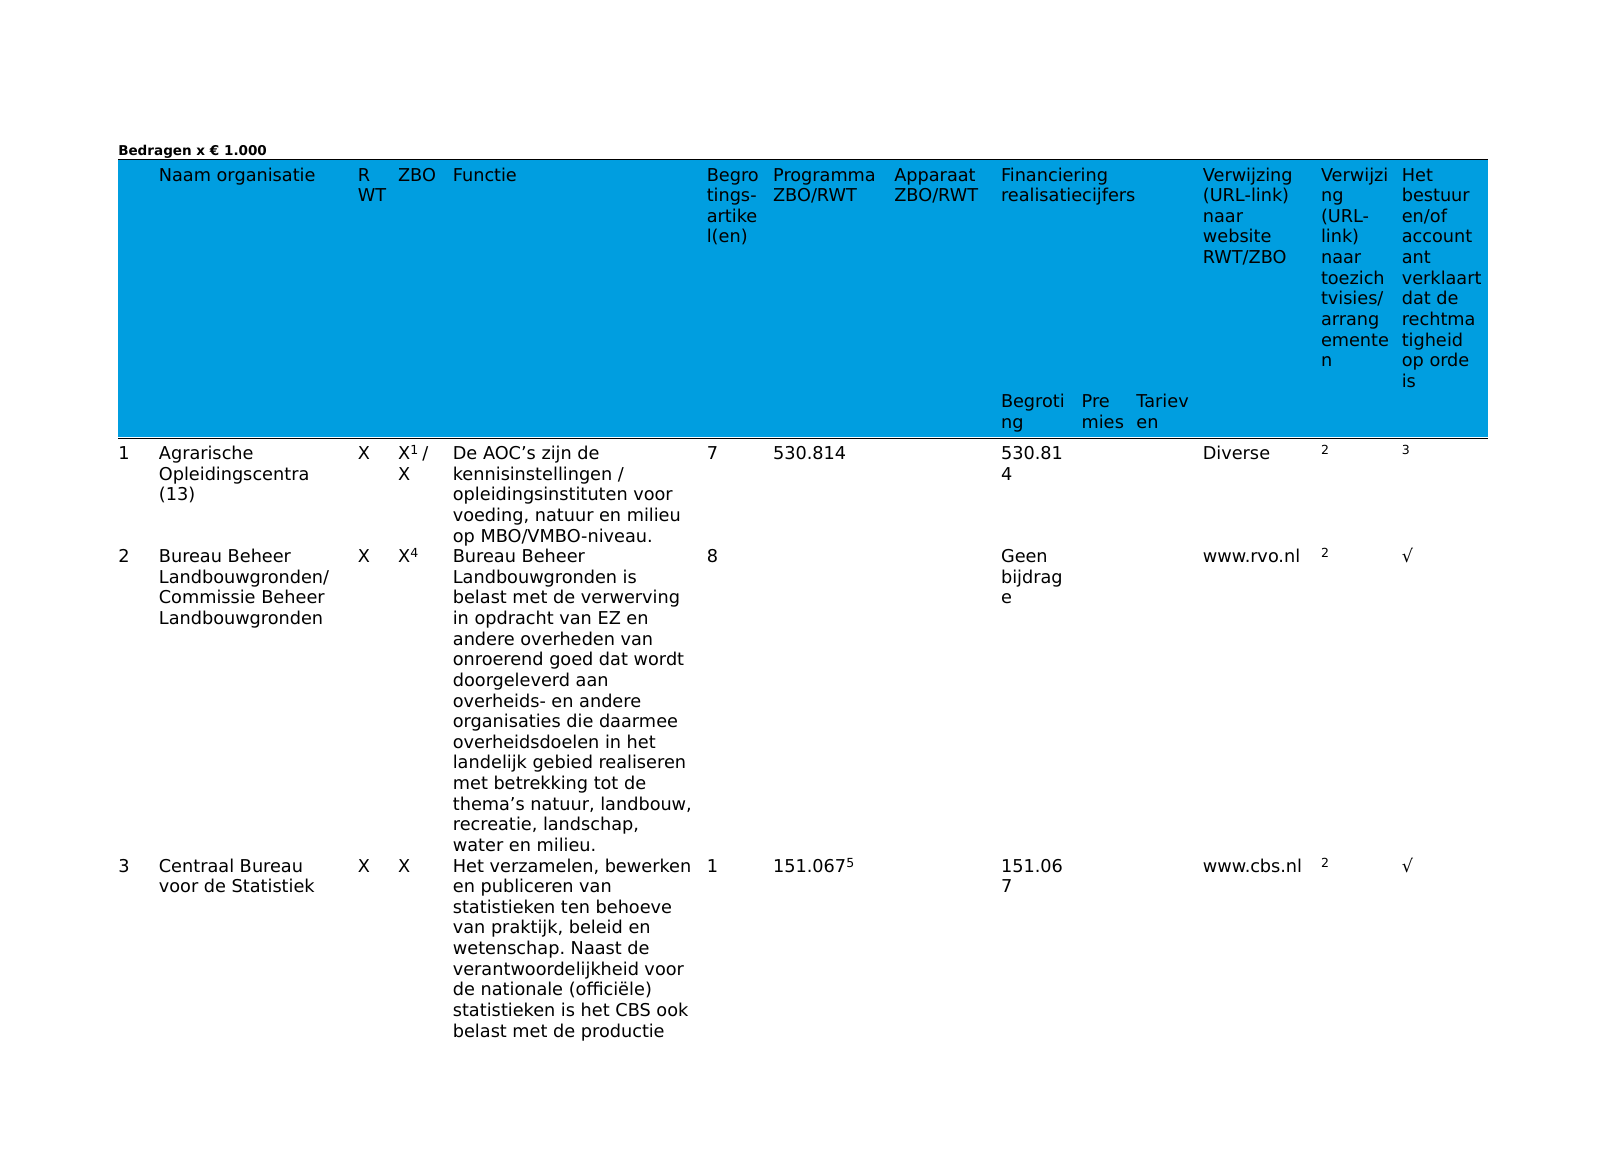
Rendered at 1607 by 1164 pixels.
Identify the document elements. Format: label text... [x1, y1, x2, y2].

table_header Bedragen x € 1.000 [118, 143, 1488, 159]
table_cell X4 [392, 546, 447, 856]
table_cell [888, 546, 995, 856]
table_cell Bureau Beheer Landbouwgronden/ Commissie Beheer Landbouwgronden [153, 546, 352, 856]
table_cell [1197, 391, 1315, 437]
table_cell [447, 391, 701, 437]
table_cell Begrotings- artikel(en) [701, 160, 767, 391]
table_cell 1 [118, 439, 153, 546]
table_cell X [392, 856, 447, 1041]
table_cell Functie [447, 160, 701, 391]
table_cell Verwijzing (URL-link) naar toezichtvisies/ arrangementen [1315, 160, 1396, 391]
table_cell Tarieven [1130, 391, 1197, 437]
table_cell 2 [118, 546, 153, 856]
table_cell [701, 391, 767, 437]
table_cell [1130, 856, 1197, 1041]
table_cell Premies [1076, 391, 1130, 437]
table_cell Het bestuur en/of accountant verklaart dat de rechtmatigheid op orde is [1396, 160, 1488, 391]
table_cell [1076, 546, 1130, 856]
table_cell Verwijzing (URL-link) naar website RWT/ZBO [1197, 160, 1315, 391]
table_cell 7 [701, 439, 767, 546]
table_cell X1/ X [392, 439, 447, 546]
table_cell [888, 391, 995, 437]
table_cell Agrarische Opleidingscentra (13) [153, 439, 352, 546]
table_cell www.rvo.nl [1197, 546, 1315, 856]
table_cell [1076, 439, 1130, 546]
table_cell [118, 391, 153, 437]
table_cell [1076, 856, 1130, 1041]
table_cell [153, 391, 352, 437]
table_cell www.cbs.nl [1197, 856, 1315, 1041]
table_cell Geen bijdrage [995, 546, 1076, 856]
table_cell [767, 546, 888, 856]
table_cell [1130, 546, 1197, 856]
table_cell √ [1396, 856, 1488, 1041]
table_cell [888, 856, 995, 1041]
table_cell Apparaat ZBO/RWT [888, 160, 995, 391]
table_cell X [352, 546, 392, 856]
table_cell Naam organisatie [153, 160, 352, 391]
table_cell Financiering realisatiecijfers [995, 160, 1197, 391]
table_cell 530.814 [767, 439, 888, 546]
table_cell 530.814 [995, 439, 1076, 546]
table_cell Het verzamelen, bewerken en publiceren van statistieken ten behoeve van praktijk, beleid en wetenschap. Naast de verantwoordelijkheid voor de nationale (officiële) statistieken is het CBS ook belast met de productie [447, 856, 701, 1041]
table_cell [118, 160, 153, 391]
table_cell 3 [118, 856, 153, 1041]
table_cell 2 [1315, 439, 1396, 546]
table_cell 3 [1396, 439, 1488, 546]
table_cell [1130, 439, 1197, 546]
table_cell 1 [701, 856, 767, 1041]
table_cell RWT [352, 160, 392, 391]
table_cell [352, 391, 392, 437]
table_cell [888, 439, 995, 546]
table_cell √ [1396, 546, 1488, 856]
table_cell 8 [701, 546, 767, 856]
table_cell [767, 391, 888, 437]
table_cell Begroting [995, 391, 1076, 437]
table_cell 151.067 [995, 856, 1076, 1041]
table_cell ZBO [392, 160, 447, 391]
table_cell [1396, 391, 1488, 437]
table_cell Bureau Beheer Landbouwgronden is belast met de verwerving in opdracht van EZ en andere overheden van onroerend goed dat wordt doorgeleverd aan overheids- en andere organisaties die daarmee overheidsdoelen in het landelijk gebied realiseren met betrekking tot de thema’s natuur, landbouw, recreatie, landschap, water en milieu. [447, 546, 701, 856]
table_cell De AOC’s zijn de kennisinstellingen / opleidingsinstituten voor voeding, natuur en milieu op MBO/VMBO-niveau. [447, 439, 701, 546]
table_cell Programma ZBO/RWT [767, 160, 888, 391]
table_cell 2 [1315, 856, 1396, 1041]
table_cell 2 [1315, 546, 1396, 856]
table_cell [392, 391, 447, 437]
table_cell [1315, 391, 1396, 437]
table_cell 151.0675 [767, 856, 888, 1041]
table_cell Centraal Bureau voor de Statistiek [153, 856, 352, 1041]
table_cell Diverse [1197, 439, 1315, 546]
table_cell X [352, 439, 392, 546]
table_cell X [352, 856, 392, 1041]
